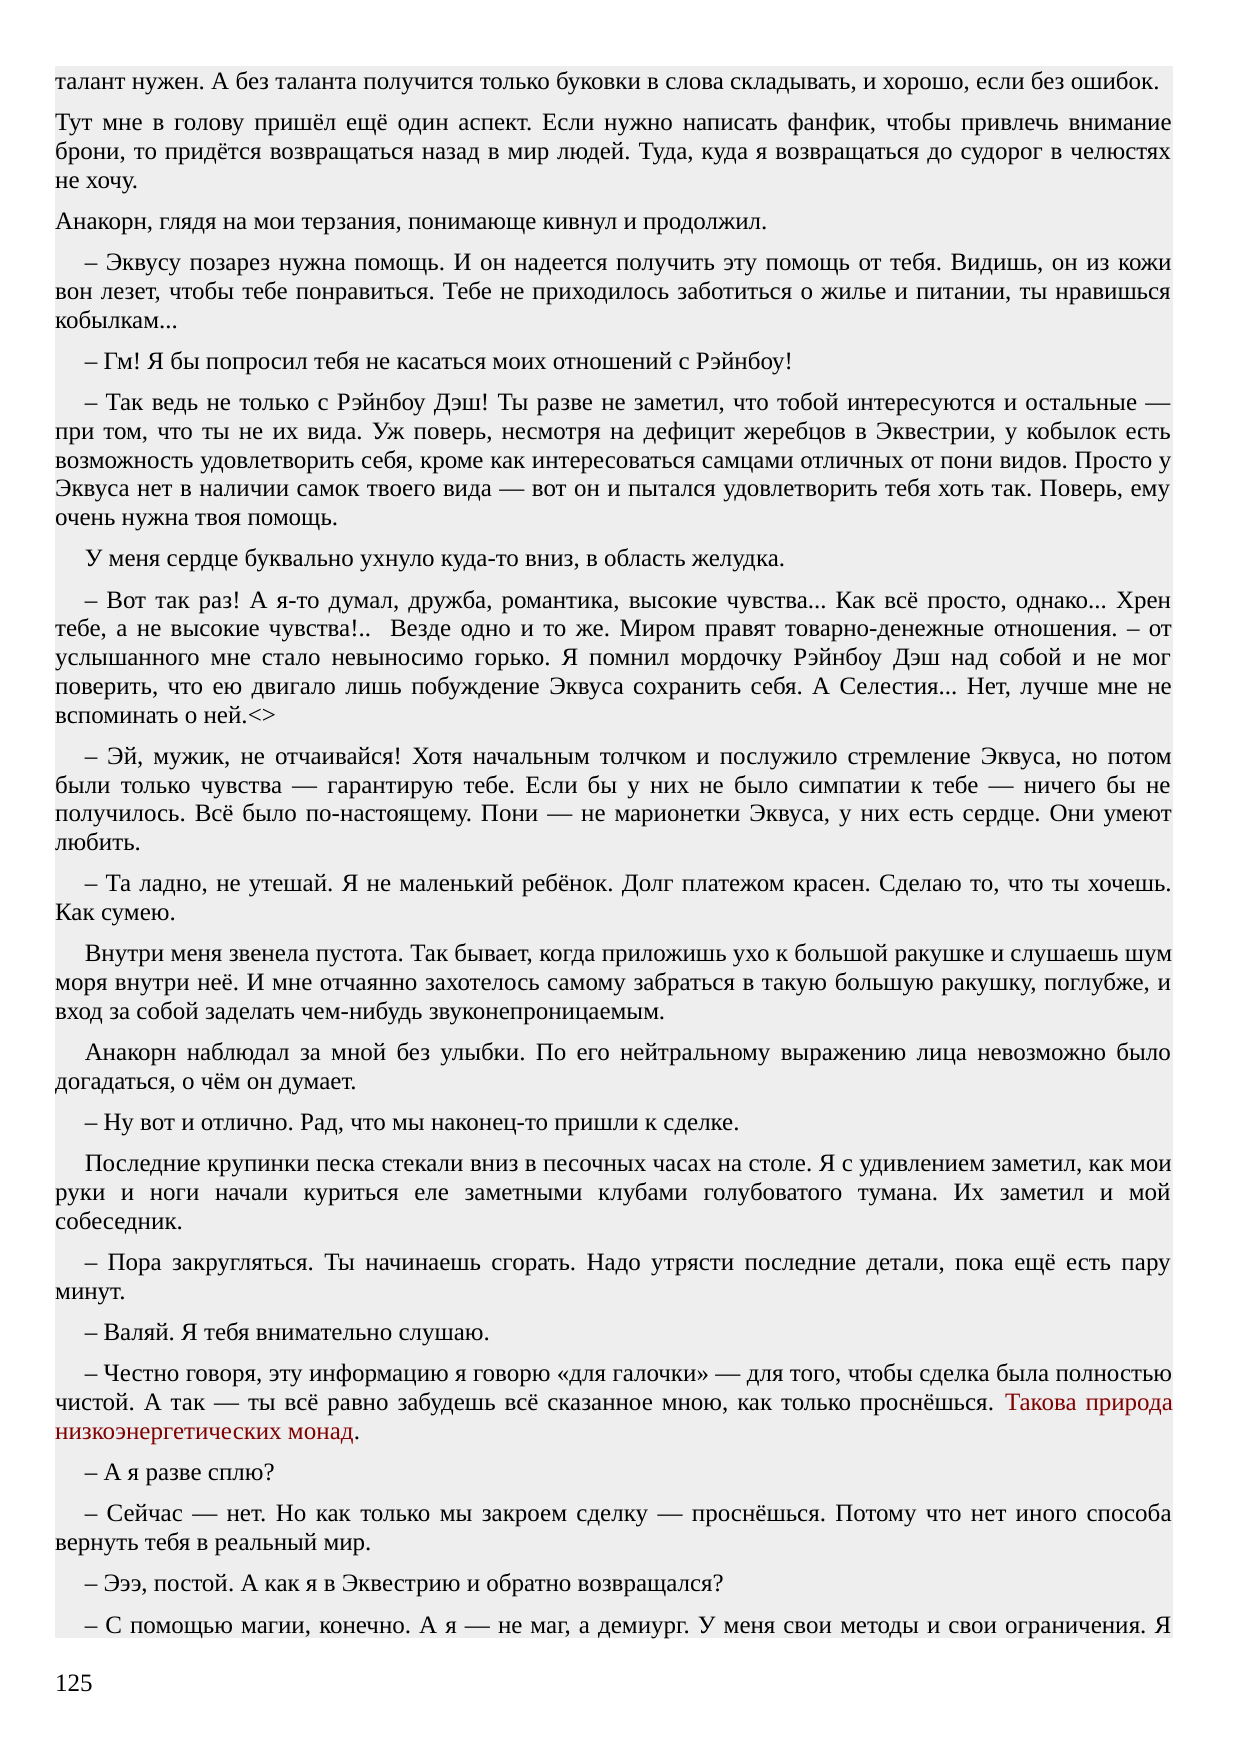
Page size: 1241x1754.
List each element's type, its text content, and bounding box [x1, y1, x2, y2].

text – С помощью магии, конечно. А я — не маг, а демиург. У меня свои методы и свои ограничения. Я [55, 1610, 1173, 1638]
text – Сейчас — нет. Но как только мы закроем сделку — проснёшься. Потому что нет иного способа вернуть тебя в реальный мир. [55, 1498, 1173, 1556]
text Анакорн наблюдал за мной без улыбки. По его нейтральному выражению лица невозможно было догадаться, о чём он думает. [55, 1037, 1173, 1095]
text Последние крупинки песка стекали вниз в песочных часах на столе. Я с удивлением заметил, как мои руки и ноги начали куриться еле заметными клубами голубоватого тумана. Их заметил и мой собеседник. [55, 1148, 1173, 1235]
text – Гм! Я бы попросил тебя не касаться моих отношений с Рэйнбоу! [55, 346, 1173, 375]
text – Вот так раз! А я-то думал, дружба, романтика, высокие чувства... Как всё просто, однако... Хрен тебе, а не высокие чувства!.. Везде одно и то же. Миром правят товарно-денежные отношения. – от услышанного мне стало невыносимо горько. Я помнил мордочку Рэйнбоу Дэш над собой и не мог поверить, что ею двигало лишь побуждение Эквуса сохранить себя. А Селестия... Нет, лучше мне не вспоминать о ней.<> [55, 585, 1173, 728]
text Внутри меня звенела пустота. Так бывает, когда приложишь ухо к большой ракушке и слушаешь шум моря внутри неё. И мне отчаянно захотелось самому забраться в такую большую ракушку, поглубже, и вход за собой заделать чем-нибудь звуконепроницаемым. [55, 938, 1173, 1025]
text – Ну вот и отлично. Рад, что мы наконец-то пришли к сделке. [55, 1107, 1173, 1136]
text – Валяй. Я тебя внимательно слушаю. [55, 1317, 1173, 1346]
text – Честно говоря, эту информацию я говорю «для галочки» — для того, чтобы сделка была полностью чистой. А так — ты всё равно забудешь всё сказанное мною, как только проснёшься. Такова природа низкоэнергетических монад. [55, 1358, 1173, 1445]
text Тут мне в голову пришёл ещё один аспект. Если нужно написать фанфик, чтобы привлечь внимание брони, то придётся возвращаться назад в мир людей. Туда, куда я возвращаться до судорог в челюстях не хочу. [55, 107, 1173, 193]
text – Так ведь не только с Рэйнбоу Дэш! Ты разве не заметил, что тобой интересуются и остальные — при том, что ты не их вида. Уж поверь, несмотря на дефицит жеребцов в Эквестрии, у кобылок есть возможность удовлетворить себя, кроме как интересоваться самцами отличных от пони видов. Просто у Эквуса нет в наличии самок твоего вида — вот он и пытался удовлетворить тебя хоть так. Поверь, ему очень нужна твоя помощь. [55, 387, 1173, 531]
text – А я разве сплю? [55, 1457, 1173, 1486]
text – Та ладно, не утешай. Я не маленький ребёнок. Долг платежом красен. Сделаю то, что ты хочешь. Как сумею. [55, 868, 1173, 926]
text талант нужен. А без таланта получится только буковки в слова складывать, и хорошо, если без ошибок. [55, 66, 1173, 95]
text У меня сердце буквально ухнуло куда-то вниз, в область желудка. [55, 543, 1173, 572]
text – Эквусу позарез нужна помощь. И он надеется получить эту помощь от тебя. Видишь, он из кожи вон лезет, чтобы тебе понравиться. Тебе не приходилось заботиться о жилье и питании, ты нравишься кобылкам... [55, 247, 1173, 333]
text – Пора закругляться. Ты начинаешь сгорать. Надо утрясти последние детали, пока ещё есть пару минут. [55, 1247, 1173, 1305]
text – Эээ, постой. А как я в Эквестрию и обратно возвращался? [55, 1568, 1173, 1597]
text – Эй, мужик, не отчаивайся! Хотя начальным толчком и послужило стремление Эквуса, но потом были только чувства — гарантирую тебе. Если бы у них не было симпатии к тебе — ничего бы не получилось. Всё было по-настоящему. Пони — не марионетки Эквуса, у них есть сердце. Они умеют любить. [55, 741, 1173, 856]
text Анакорн, глядя на мои терзания, понимающе кивнул и продолжил. [55, 206, 1173, 235]
